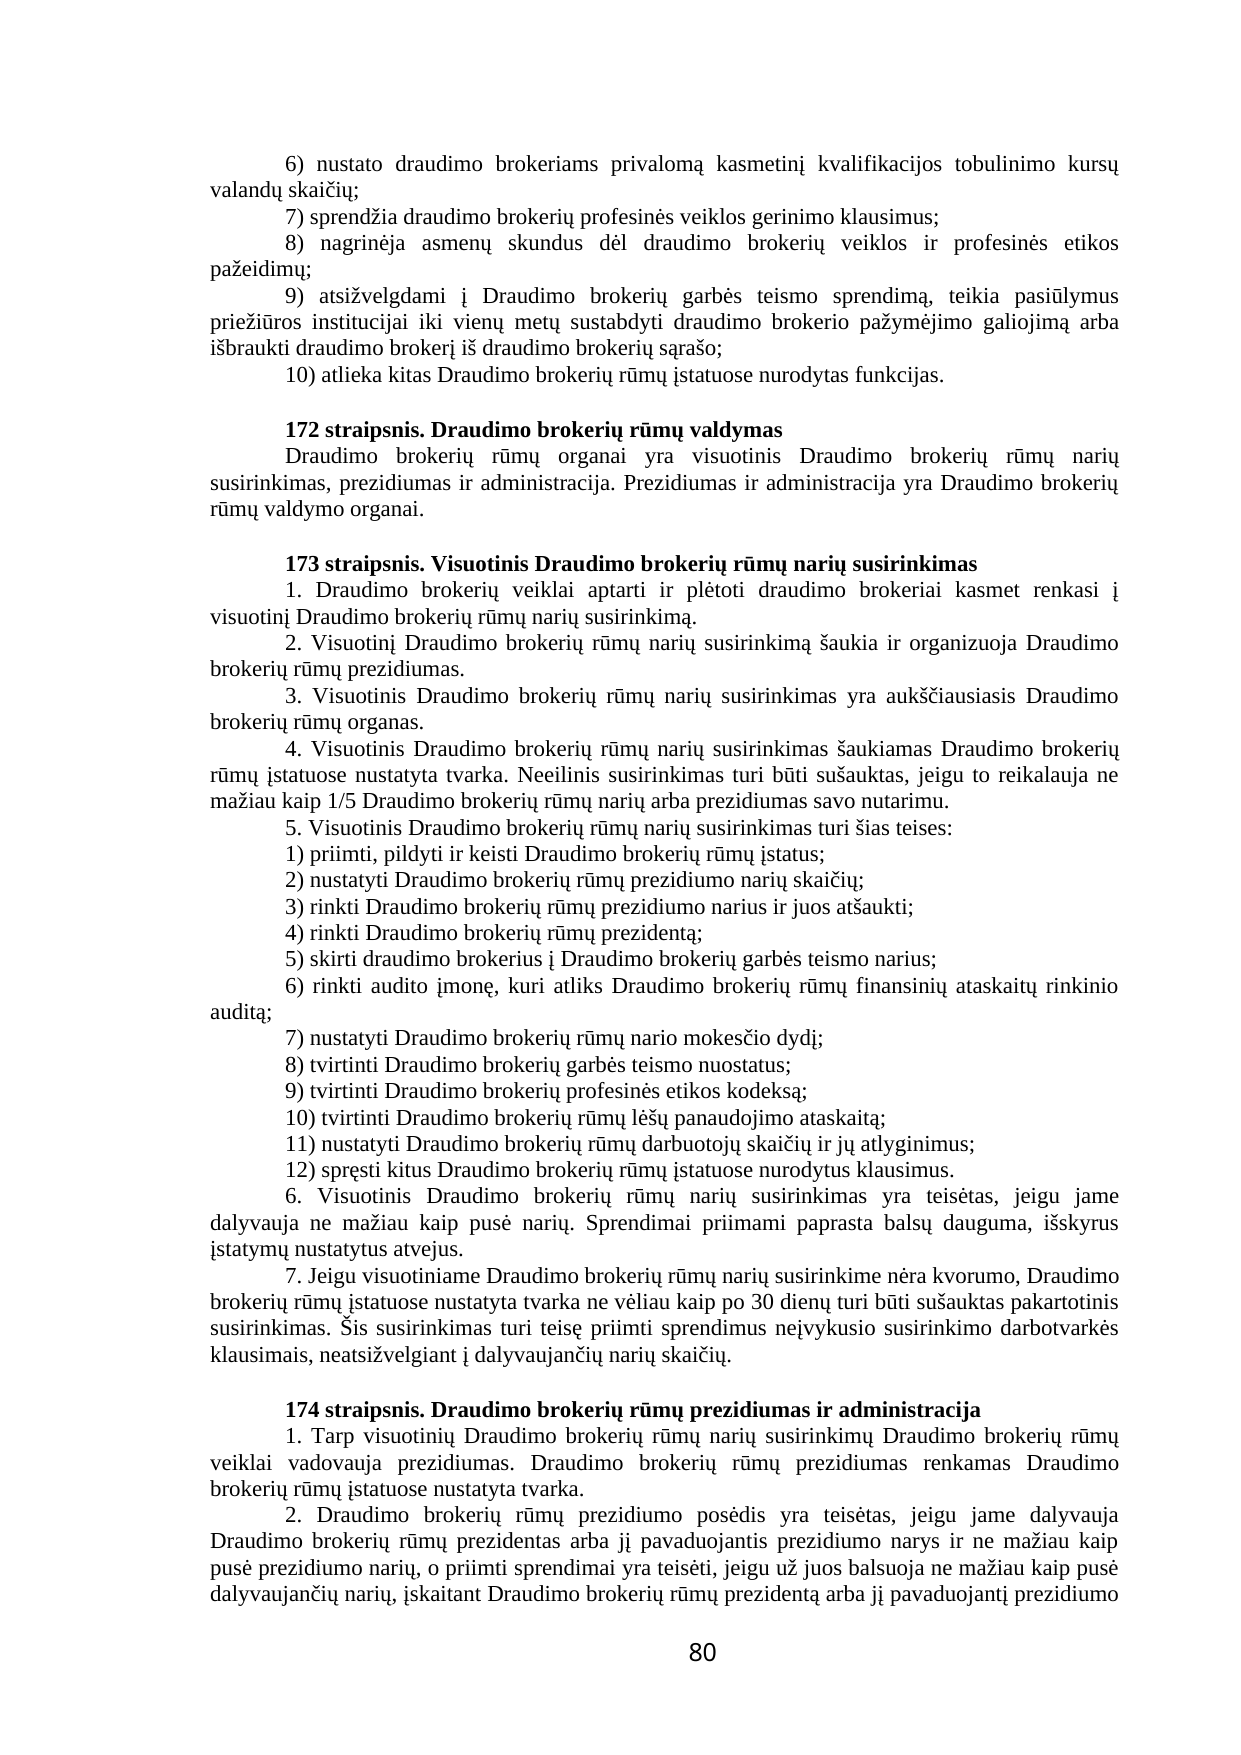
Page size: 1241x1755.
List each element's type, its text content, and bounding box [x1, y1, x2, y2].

text 6) nustato draudimo brokeriams privalomą kasmetinį kvalifikacijos tobulinimo kursų valandų skaičių; [210, 150, 1120, 203]
text 174 straipsnis. Draudimo brokerių rūmų prezidiumas ir administracija [210, 1396, 1120, 1422]
text 5) skirti draudimo brokerius į Draudimo brokerių garbės teismo narius; [210, 945, 1120, 972]
text 7) sprendžia draudimo brokerių profesinės veiklos gerinimo klausimus; [210, 203, 1120, 229]
text 11) nustatyti Draudimo brokerių rūmų darbuotojų skaičių ir jų atlyginimus; [210, 1130, 1120, 1156]
text 6) rinkti audito įmonę, kuri atliks Draudimo brokerių rūmų finansinių ataskaitų rinkinio auditą; [210, 972, 1120, 1024]
text 5. Visuotinis Draudimo brokerių rūmų narių susirinkimas turi šias teises: [210, 814, 1120, 840]
text 4. Visuotinis Draudimo brokerių rūmų narių susirinkimas šaukiamas Draudimo brokerių rūmų įstatuose nustatyta tvarka. Neeilinis susirinkimas turi būti sušauktas, jeigu to reikalauja ne mažiau kaip 1/5 Draudimo brokerių rūmų narių arba prezidiumas savo nutarimu. [210, 734, 1120, 814]
text 3) rinkti Draudimo brokerių rūmų prezidiumo narius ir juos atšaukti; [210, 893, 1120, 919]
text 2. Visuotinį Draudimo brokerių rūmų narių susirinkimą šaukia ir organizuoja Draudimo brokerių rūmų prezidiumas. [210, 629, 1120, 682]
text 9) atsižvelgdami į Draudimo brokerių garbės teismo sprendimą, teikia pasiūlymus priežiūros institucijai iki vienų metų sustabdyti draudimo brokerio pažymėjimo galiojimą arba išbraukti draudimo brokerį iš draudimo brokerių sąrašo; [210, 282, 1120, 361]
text 7. Jeigu visuotiniame Draudimo brokerių rūmų narių susirinkime nėra kvorumo, Draudimo brokerių rūmų įstatuose nustatyta tvarka ne vėliau kaip po 30 dienų turi būti sušauktas pakartotinis susirinkimas. Šis susirinkimas turi teisę priimti sprendimus neįvykusio susirinkimo darbotvarkės klausimais, neatsižvelgiant į dalyvaujančių narių skaičių. [210, 1262, 1120, 1367]
text Draudimo brokerių rūmų organai yra visuotinis Draudimo brokerių rūmų narių susirinkimas, prezidiumas ir administracija. Prezidiumas ir administracija yra Draudimo brokerių rūmų valdymo organai. [210, 442, 1120, 521]
text 12) spręsti kitus Draudimo brokerių rūmų įstatuose nurodytus klausimus. [210, 1156, 1120, 1183]
text 2) nustatyti Draudimo brokerių rūmų prezidiumo narių skaičių; [210, 866, 1120, 893]
text 1. Tarp visuotinių Draudimo brokerių rūmų narių susirinkimų Draudimo brokerių rūmų veiklai vadovauja prezidiumas. Draudimo brokerių rūmų prezidiumas renkamas Draudimo brokerių rūmų įstatuose nustatyta tvarka. [210, 1422, 1120, 1501]
text 10) tvirtinti Draudimo brokerių rūmų lėšų panaudojimo ataskaitą; [210, 1103, 1120, 1130]
text 1) priimti, pildyti ir keisti Draudimo brokerių rūmų įstatus; [210, 840, 1120, 866]
text 3. Visuotinis Draudimo brokerių rūmų narių susirinkimas yra aukščiausiasis Draudimo brokerių rūmų organas. [210, 682, 1120, 734]
text 172 straipsnis. Draudimo brokerių rūmų valdymas [210, 416, 1120, 442]
text 9) tvirtinti Draudimo brokerių profesinės etikos kodeksą; [210, 1077, 1120, 1103]
text 6. Visuotinis Draudimo brokerių rūmų narių susirinkimas yra teisėtas, jeigu jame dalyvauja ne mažiau kaip pusė narių. Sprendimai priimami paprasta balsų dauguma, išskyrus įstatymų nustatytus atvejus. [210, 1183, 1120, 1262]
text 173 straipsnis. Visuotinis Draudimo brokerių rūmų narių susirinkimas [210, 550, 1120, 576]
text 7) nustatyti Draudimo brokerių rūmų nario mokesčio dydį; [210, 1024, 1120, 1051]
text 10) atlieka kitas Draudimo brokerių rūmų įstatuose nurodytas funkcijas. [210, 361, 1120, 387]
text 1. Draudimo brokerių veiklai aptarti ir plėtoti draudimo brokeriai kasmet renkasi į visuotinį Draudimo brokerių rūmų narių susirinkimą. [210, 576, 1120, 629]
text 2. Draudimo brokerių rūmų prezidiumo posėdis yra teisėtas, jeigu jame dalyvauja Draudimo brokerių rūmų prezidentas arba jį pavaduojantis prezidiumo narys ir ne mažiau kaip pusė prezidiumo narių, o priimti sprendimai yra teisėti, jeigu už juos balsuoja ne mažiau kaip pusė dalyvaujančių narių, įskaitant Draudimo brokerių rūmų prezidentą arba jį pavaduojantį prezidiumo [210, 1501, 1120, 1607]
text 8) nagrinėja asmenų skundus dėl draudimo brokerių veiklos ir profesinės etikos pažeidimų; [210, 229, 1120, 282]
text 8) tvirtinti Draudimo brokerių garbės teismo nuostatus; [210, 1051, 1120, 1077]
text 4) rinkti Draudimo brokerių rūmų prezidentą; [210, 919, 1120, 945]
